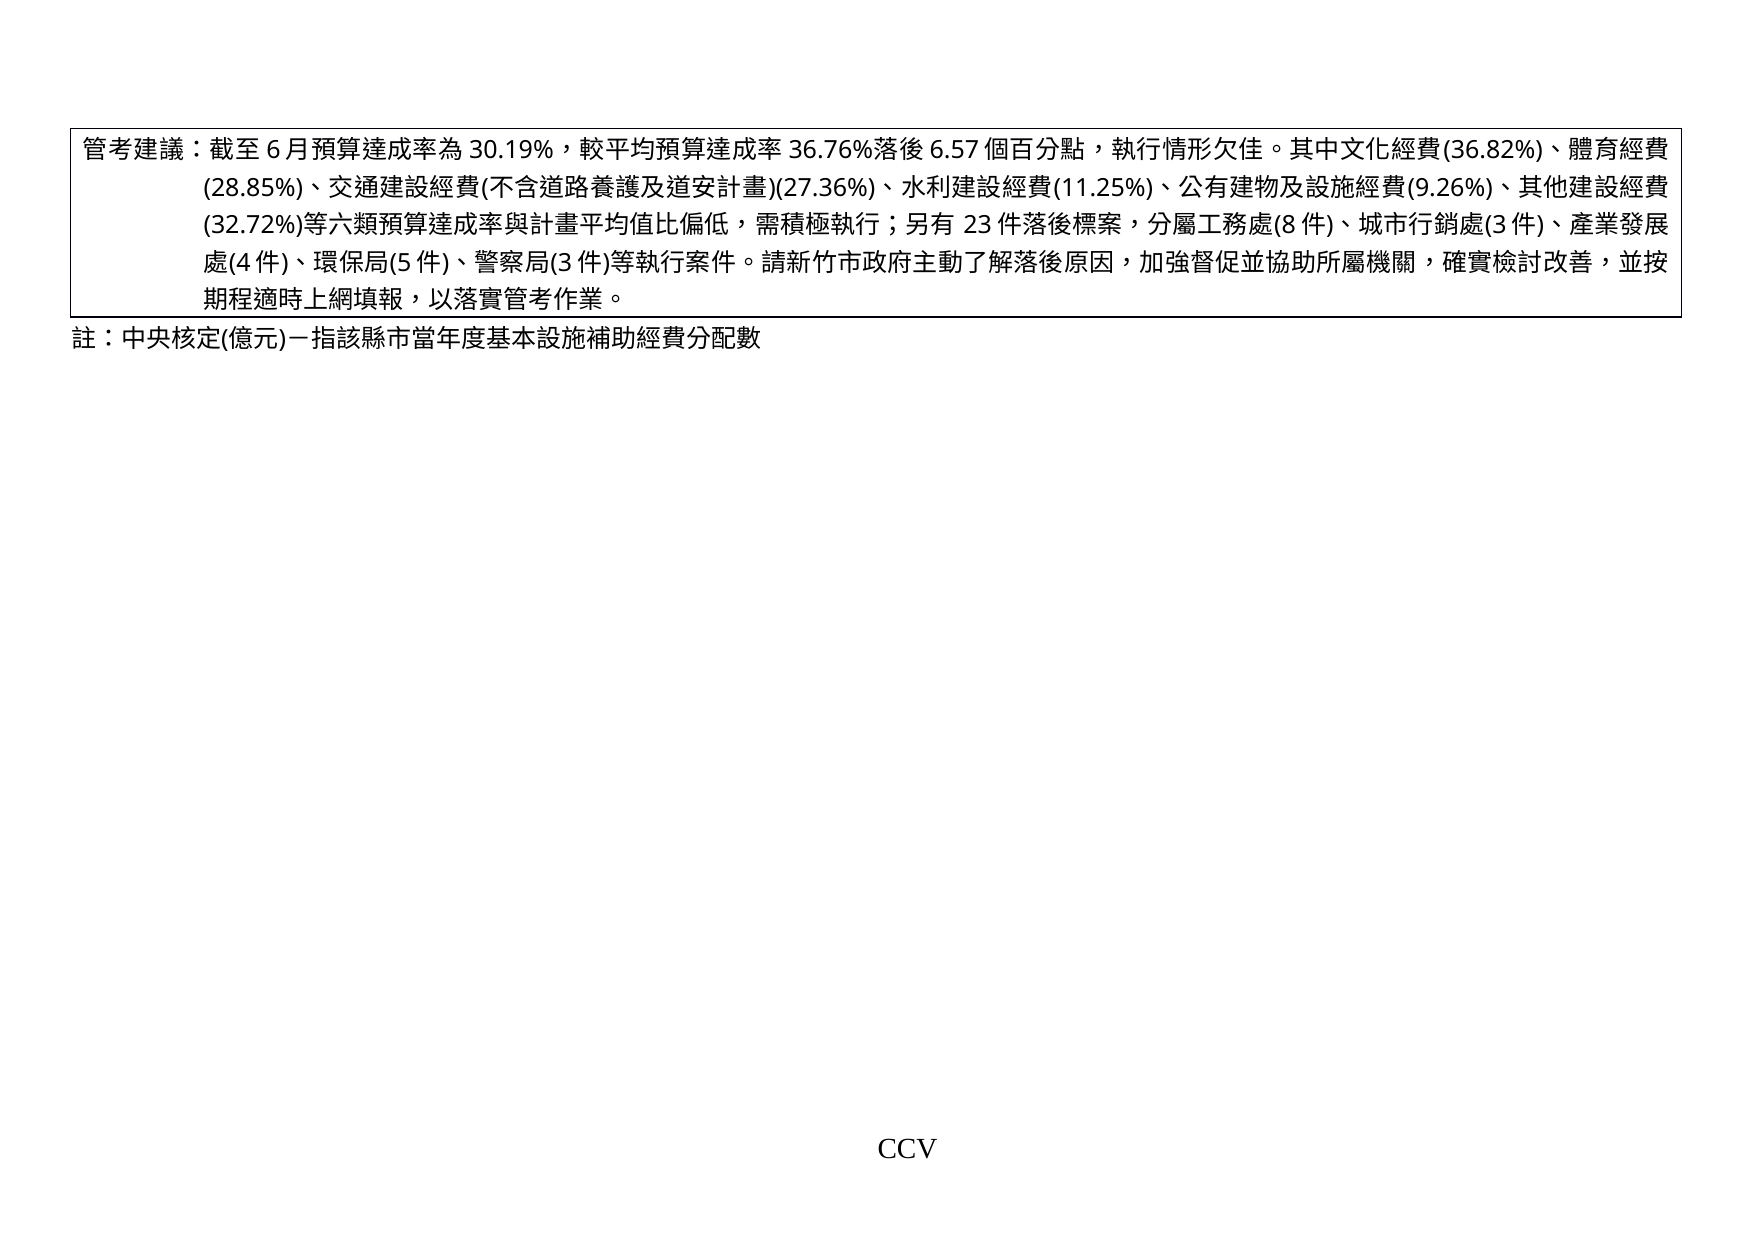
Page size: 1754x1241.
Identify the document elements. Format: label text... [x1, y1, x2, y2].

table_cell 管考建議：截至6月預算達成率為30.19%，較平均預算達成率36.76%落後6.57個百分點，執行情形欠佳。其中文化經費(36.82%)、體育經費(28.85%)、交通建設經費(不含道路養護及道安計畫)(27.36%)、水利建設經費(11.25%)、公有建物及設施經費(9.26%)、其他建設經費(32.72%)等六類預算達成率與計畫平均值比偏低，需積極執行；另有23件落後標案，分屬工務處(8件)、城市行銷處(3件)、產業發展處(4件)、環保局(5件)、警察局(3件)等執行案件。請新竹市政府主動了解落後原因，加強督促並協助所屬機關，確實檢討改善，並按期程適時上網填報，以落實管考作業。 [71, 129, 1681, 316]
text 註：中央核定(億元)－指該縣市當年度基本設施補助經費分配數 [71, 317, 1683, 355]
